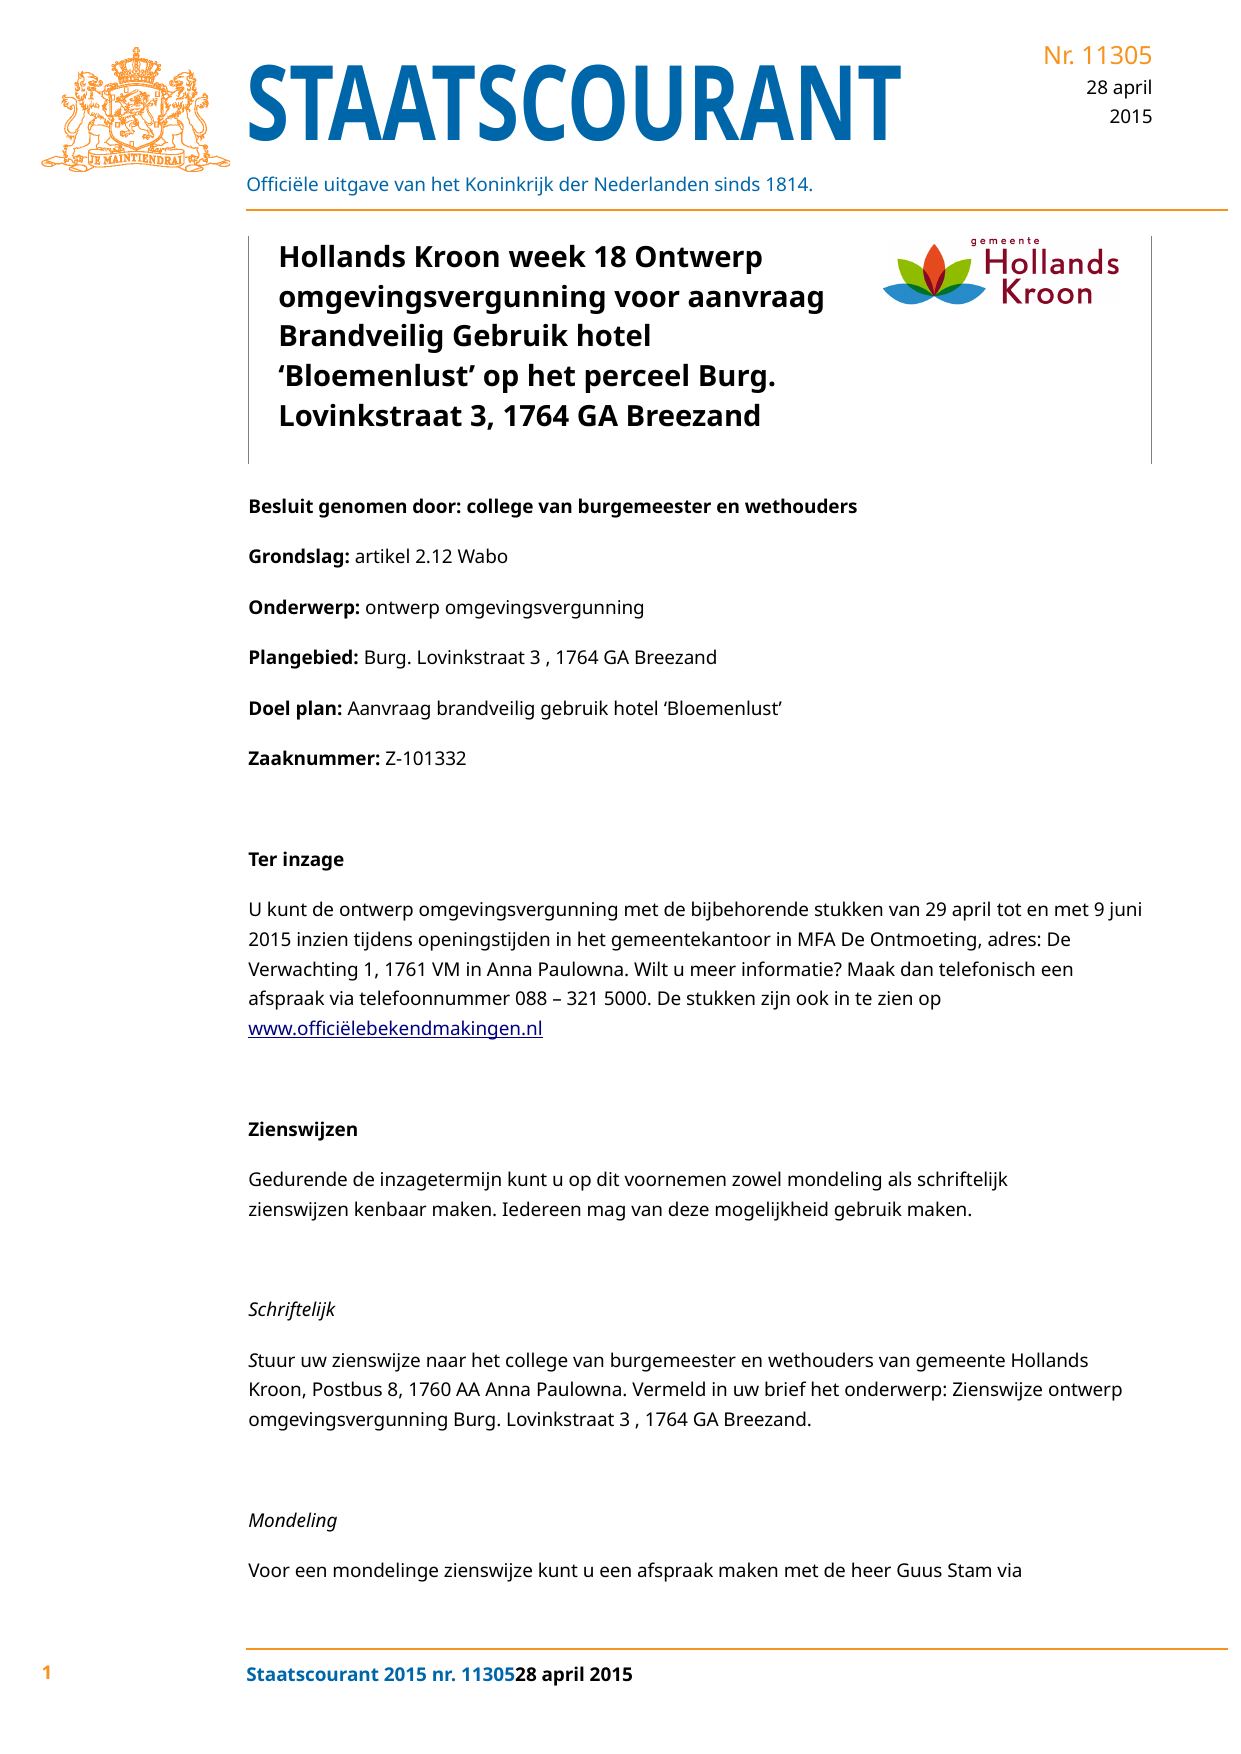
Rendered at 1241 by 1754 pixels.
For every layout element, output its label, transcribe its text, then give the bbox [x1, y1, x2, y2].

picture [41, 47, 231, 172]
text Onderwerp: ontwerp omgevingsvergunning [248, 594, 1152, 620]
text Schriftelijk [248, 1297, 1152, 1322]
text Grondslag: artikel 2.12 Wabo [248, 544, 1152, 569]
table_header Hollands Kroon week 18 Ontwerp omgevingsvergunning voor aanvraag Brandveilig Gebruik hotel ‘Bloemenlust’ op het perceel Burg. Lovinkstraat 3, 1764 GA Breezand [249, 236, 850, 464]
text Stuur uw zienswijze naar het college van burgemeester en wethouders van gemeente Hollands Kroon, Postbus 8, 1760 AA Anna Paulowna. Vermeld in uw brief het onderwerp: Zienswijze ontwerp omgevingsvergunning Burg. Lovinkstraat 3 , 1764 GA Breezand. [248, 1347, 1152, 1432]
text Plangebied: Burg. Lovinkstraat 3 , 1764 GA Breezand [248, 644, 1152, 670]
text Ter inzage [248, 846, 1152, 872]
text Doel plan: Aanvraag brandveilig gebruik hotel ‘Bloemenlust’ [248, 695, 1152, 721]
text Zienswijzen [248, 1116, 1152, 1142]
picture [882, 236, 1119, 305]
table_header [850, 236, 1151, 464]
text Zaaknummer: Z-101332 [248, 745, 1152, 771]
text Mondeling [248, 1507, 1152, 1533]
text U kunt de ontwerp omgevingsvergunning met de bijbehorende stukken van 29 april tot en met 9 juni 2015 inzien tijdens openingstijden in het gemeentekantoor in MFA De Ontmoeting, adres: De Verwachting 1, 1761 VM in Anna Paulowna. Wilt u meer informatie? Maak dan telefonisch een afspraak via telefoonnummer 088 – 321 5000. De stukken zijn ook in te zien op www.officiëlebekendmakingen.nl [248, 897, 1152, 1041]
text Gedurende de inzagetermijn kunt u op dit voornemen zowel mondeling als schriftelijk zienswijzen kenbaar maken. Iedereen mag van deze mogelijkheid gebruik maken. [248, 1166, 1152, 1222]
text Voor een mondelinge zienswijze kunt u een afspraak maken met de heer Guus Stam via [248, 1557, 1152, 1583]
text Besluit genomen door: college van burgemeester en wethouders [248, 493, 1152, 519]
